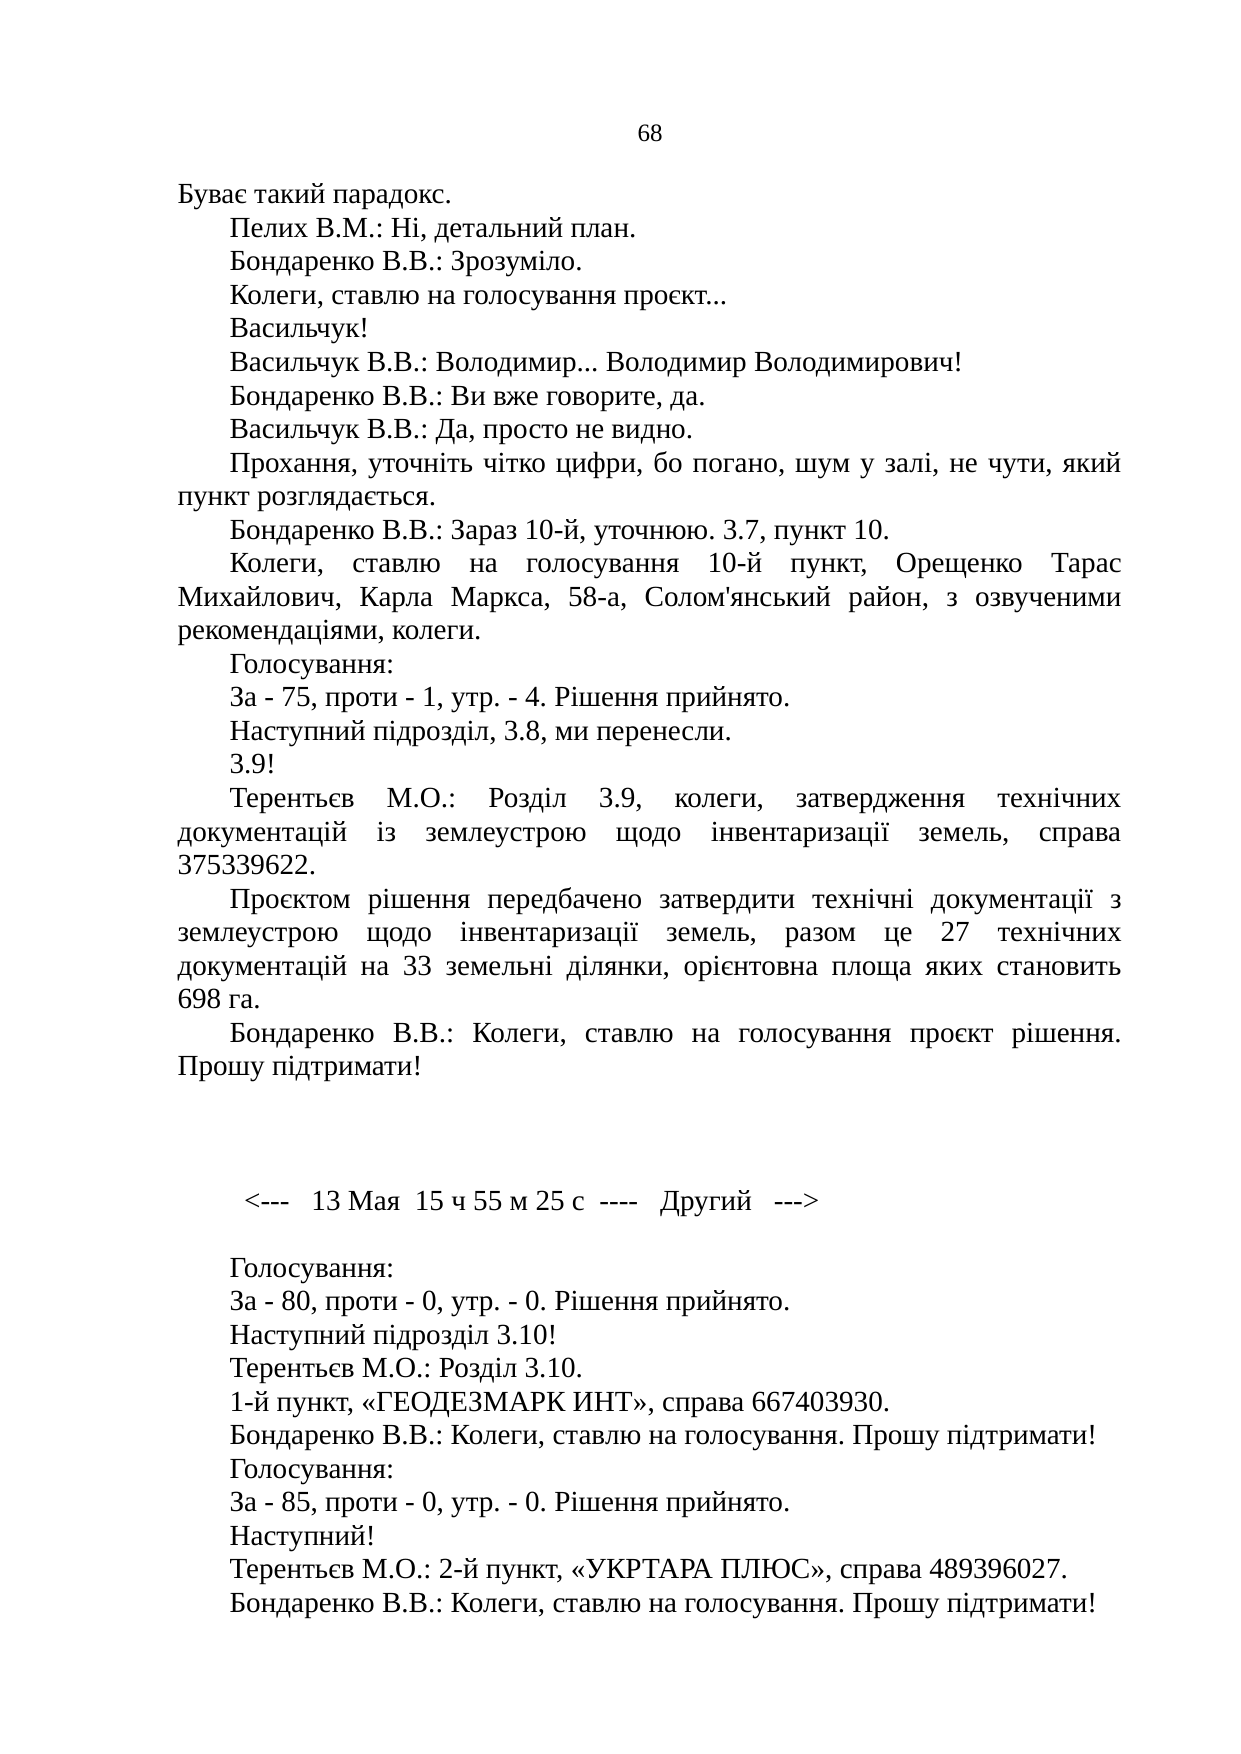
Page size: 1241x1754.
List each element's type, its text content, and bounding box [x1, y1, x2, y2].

text Пелих В.М.: Ні, детальний план. [177, 210, 1122, 243]
text 1-й пункт, «ГЕОДЕЗМАРК ИНТ», справа 667403930. [177, 1384, 1122, 1417]
text Наступний підрозділ 3.10! [177, 1317, 1122, 1350]
text За - 80, проти - 0, утр. - 0. Рішення прийнято. [177, 1283, 1122, 1317]
text <--- 13 Мая 15 ч 55 м 25 с ---- Другий ---> [177, 1183, 1122, 1216]
text Васильчук В.В.: Да, просто не видно. [177, 411, 1122, 445]
text Бондаренко В.В.: Зрозуміло. [177, 243, 1122, 277]
text Бондаренко В.В.: Зараз 10-й, уточнюю. 3.7, пункт 10. [177, 512, 1122, 545]
text За - 75, проти - 1, утр. - 4. Рішення прийнято. [177, 679, 1122, 713]
text Бондаренко В.В.: Колеги, ставлю на голосування. Прошу підтримати! [177, 1417, 1122, 1451]
text Васильчук! [177, 311, 1122, 344]
text Бондаренко В.В.: Колеги, ставлю на голосування проєкт рішення. Прошу підтримати! [177, 1015, 1122, 1082]
text За - 85, проти - 0, утр. - 0. Рішення прийнято. [177, 1484, 1122, 1518]
text Колеги, ставлю на голосування проєкт... [177, 277, 1122, 311]
text Бондаренко В.В.: Колеги, ставлю на голосування. Прошу підтримати! [177, 1585, 1122, 1619]
text Колеги, ставлю на голосування 10-й пункт, Орещенко Тарас Михайлович, Карла Маркса, 58-а, Солом'янський район, з озвученими рекомендаціями, колеги. [177, 545, 1122, 646]
text Прохання, уточніть чітко цифри, бо погано, шум у залі, не чути, який пункт розглядається. [177, 445, 1122, 512]
text Голосування: [177, 1451, 1122, 1484]
text Проєктом рішення передбачено затвердити технічні документації з землеустрою щодо інвентаризації земель, разом це 27 технічних документацій на 33 земельні ділянки, орієнтовна площа яких становить 698 га. [177, 881, 1122, 1015]
text Буває такий парадокс. [177, 176, 1122, 210]
text Голосування: [177, 646, 1122, 679]
text Васильчук В.В.: Володимир... Володимир Володимирович! [177, 344, 1122, 378]
text Голосування: [177, 1250, 1122, 1283]
text Бондаренко В.В.: Ви вже говорите, да. [177, 378, 1122, 411]
text Терентьєв М.О.: 2-й пункт, «УКРТАРА ПЛЮС», справа 489396027. [177, 1552, 1122, 1585]
text Терентьєв М.О.: Розділ 3.9, колеги, затвердження технічних документацій із землеустрою щодо інвентаризації земель, справа 375339622. [177, 780, 1122, 881]
text 3.9! [177, 747, 1122, 780]
text Терентьєв М.О.: Розділ 3.10. [177, 1350, 1122, 1384]
text Наступний! [177, 1518, 1122, 1552]
text Наступний підрозділ, 3.8, ми перенесли. [177, 713, 1122, 747]
